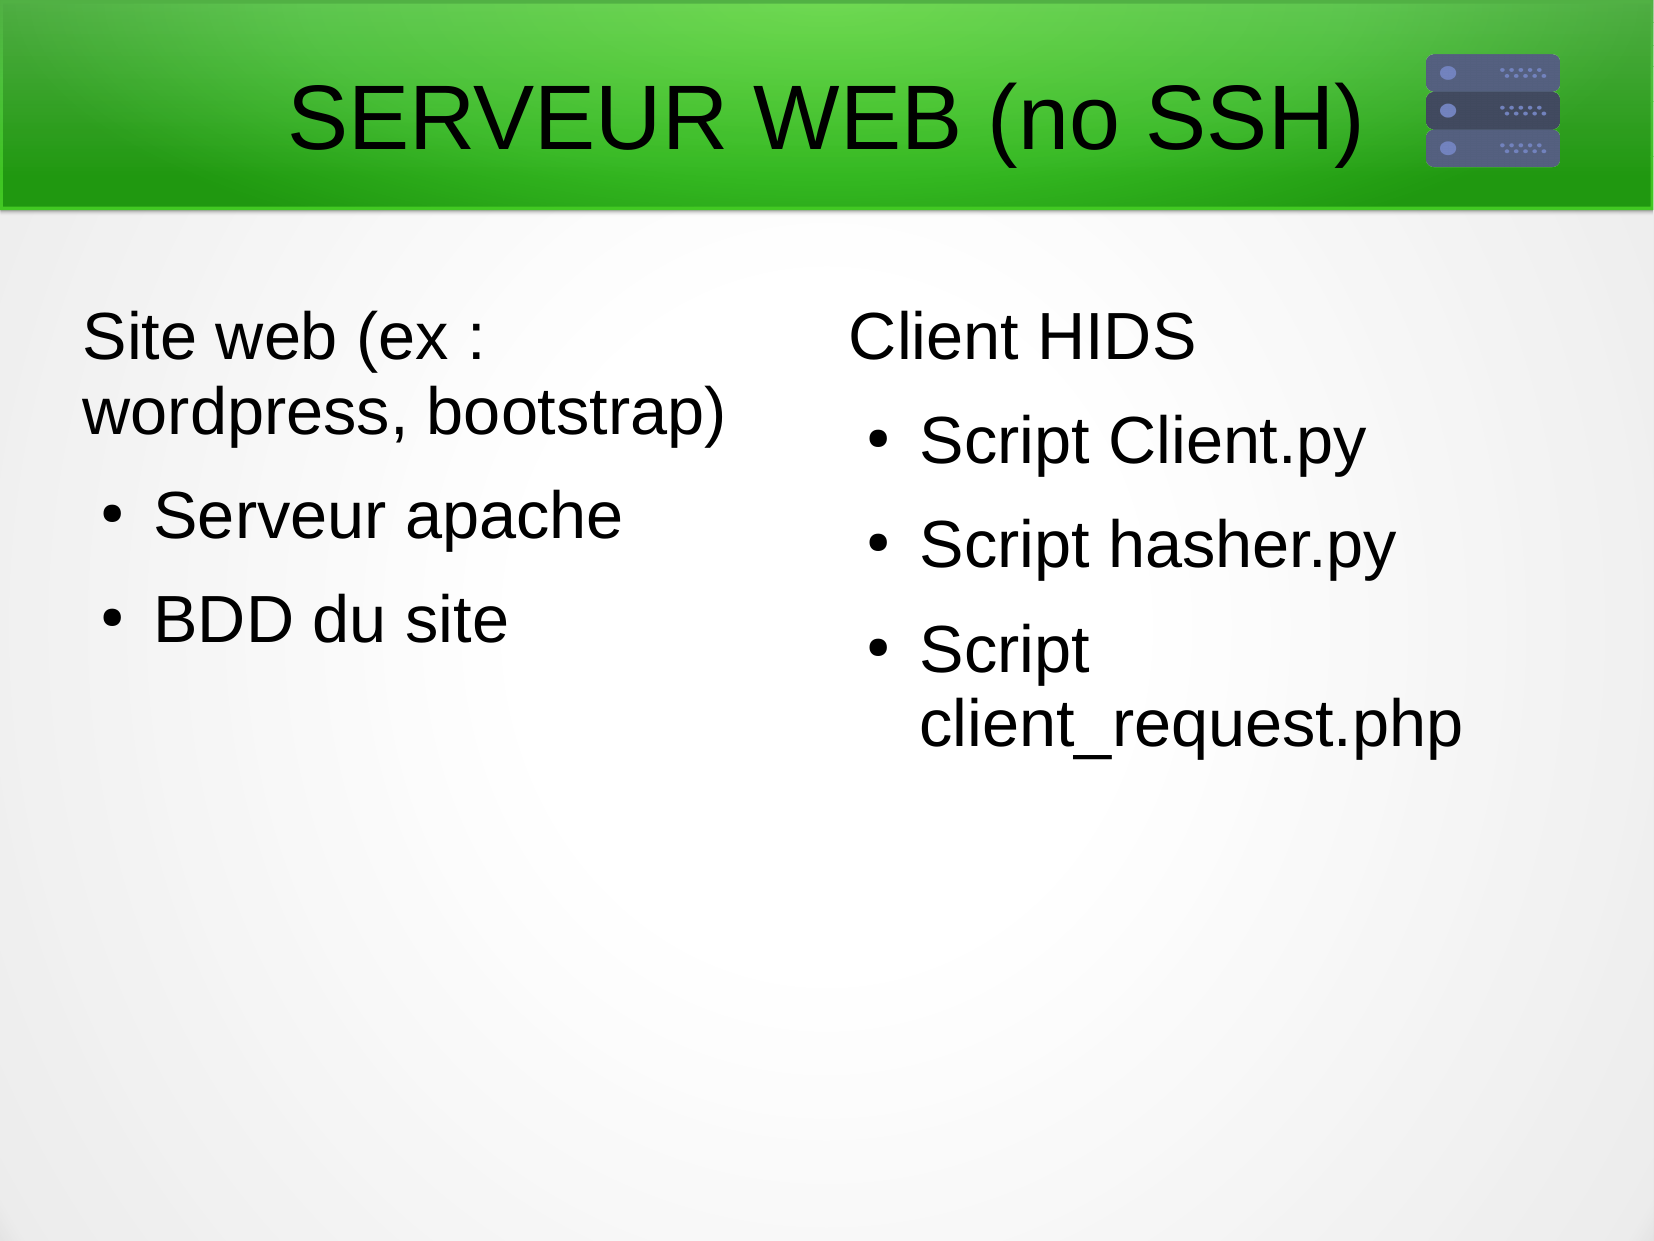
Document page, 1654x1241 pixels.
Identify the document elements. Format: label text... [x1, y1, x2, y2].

picture [1426, 53, 1560, 168]
list Client HIDS Script Client.py Script hasher.py Script client_request.php [848, 299, 1568, 1019]
list Site web (ex : wordpress, bootstrap) Serveur apache BDD du site [82, 299, 809, 1019]
title SERVEUR WEB (no SSH) [82, 47, 1571, 189]
